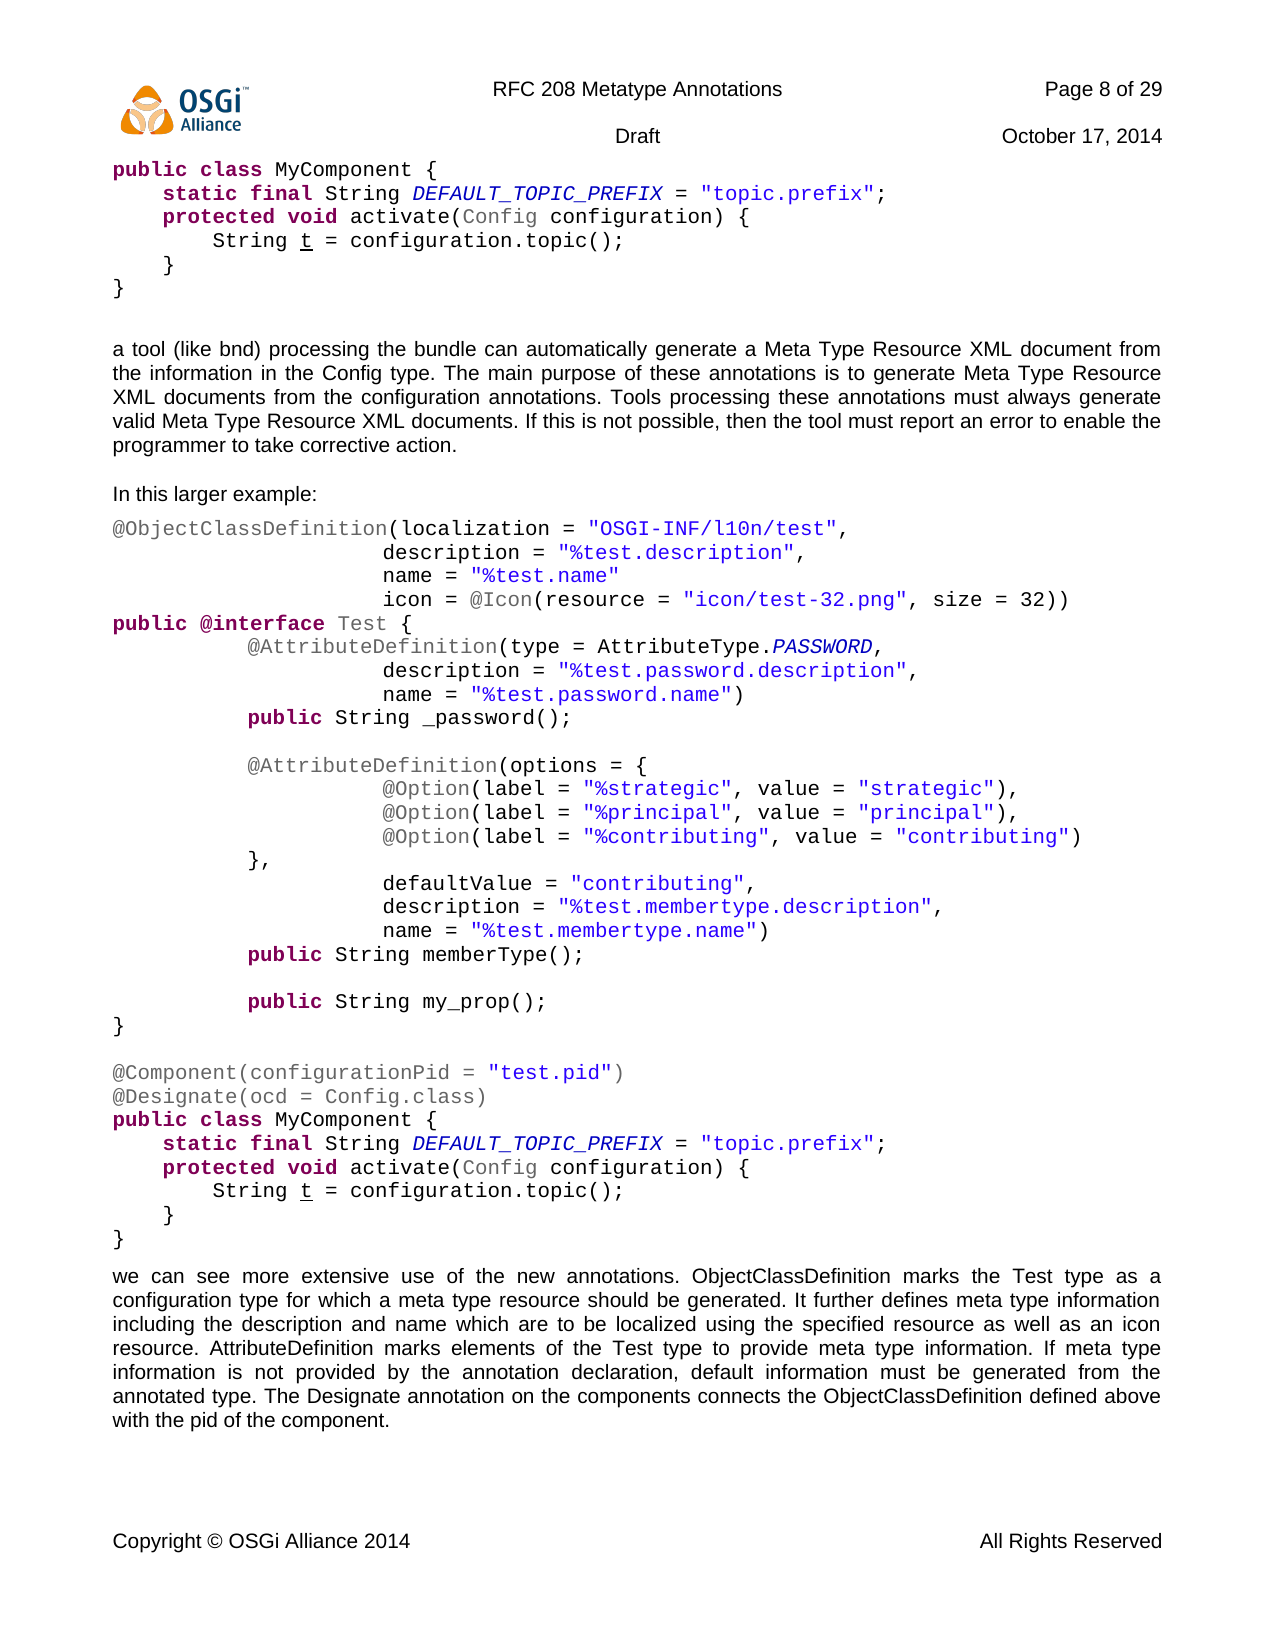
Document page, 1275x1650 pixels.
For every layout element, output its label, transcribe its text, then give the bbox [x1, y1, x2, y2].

text public String _password(); [112, 707, 1162, 731]
text icon = @Icon(resource = "icon/test-32.png", size = 32)) [112, 589, 1162, 613]
text public String my_prop(); [112, 991, 1162, 1015]
text static final String DEFAULT_TOPIC_PREFIX = "topic.prefix"; [112, 1133, 1162, 1157]
text we can see more extensive use of the new annotations. ObjectClassDefinition marks the Test type as a configuration type for which a meta type resource should be generated. It further defines meta type information including the description and name which are to be localized using the specified resource as well as an icon resource. AttributeDefinition marks elements of the Test type to provide meta type information. If meta type information is not provided by the annotation declaration, default information must be generated from the annotated type. The Designate annotation on the components connects the ObjectClassDefinition defined above with the pid of the component. [112, 1264, 1162, 1431]
text } [112, 1228, 1162, 1251]
text @Option(label = "%contributing", value = "contributing") [112, 826, 1162, 849]
text } [112, 1015, 1162, 1038]
text name = "%test.membertype.name") [112, 920, 1162, 944]
text public @interface Test { [112, 613, 1162, 636]
text @Option(label = "%strategic", value = "strategic"), [112, 778, 1162, 802]
text public class MyComponent { [112, 1109, 1162, 1133]
text description = "%test.membertype.description", [112, 897, 1162, 920]
text @Designate(ocd = Config.class) [112, 1086, 1162, 1109]
text In this larger example: [112, 482, 1162, 506]
text defaultValue = "contributing", [112, 873, 1162, 897]
text }, [112, 849, 1162, 873]
text @Component(configurationPid = "test.pid") [112, 1062, 1162, 1086]
text @AttributeDefinition(options = { [112, 755, 1162, 778]
text name = "%test.name" [112, 566, 1162, 589]
text @Option(label = "%principal", value = "principal"), [112, 802, 1162, 826]
text name = "%test.password.name") [112, 684, 1162, 707]
text } [112, 253, 1162, 277]
text description = "%test.description", [112, 542, 1162, 566]
text description = "%test.password.description", [112, 660, 1162, 684]
text @AttributeDefinition(type = AttributeType.PASSWORD, [112, 636, 1162, 660]
text } [112, 277, 1162, 301]
text String t = configuration.topic(); [112, 1180, 1162, 1204]
text @ObjectClassDefinition(localization = "OSGI-INF/l10n/test", [112, 518, 1162, 542]
text String t = configuration.topic(); [112, 230, 1162, 253]
picture [113, 78, 257, 142]
text static final String DEFAULT_TOPIC_PREFIX = "topic.prefix"; [112, 183, 1162, 206]
text public class MyComponent { [112, 159, 1162, 183]
text a tool (like bnd) processing the bundle can automatically generate a Meta Type Resource XML document from the information in the Config type. The main purpose of these annotations is to generate Meta Type Resource XML documents from the configuration annotations. Tools processing these annotations must always generate valid Meta Type Resource XML documents. If this is not possible, then the tool must report an error to enable the programmer to take corrective action. [112, 337, 1162, 457]
text protected void activate(Config configuration) { [112, 1157, 1162, 1180]
text protected void activate(Config configuration) { [112, 206, 1162, 230]
text public String memberType(); [112, 944, 1162, 967]
text } [112, 1204, 1162, 1228]
